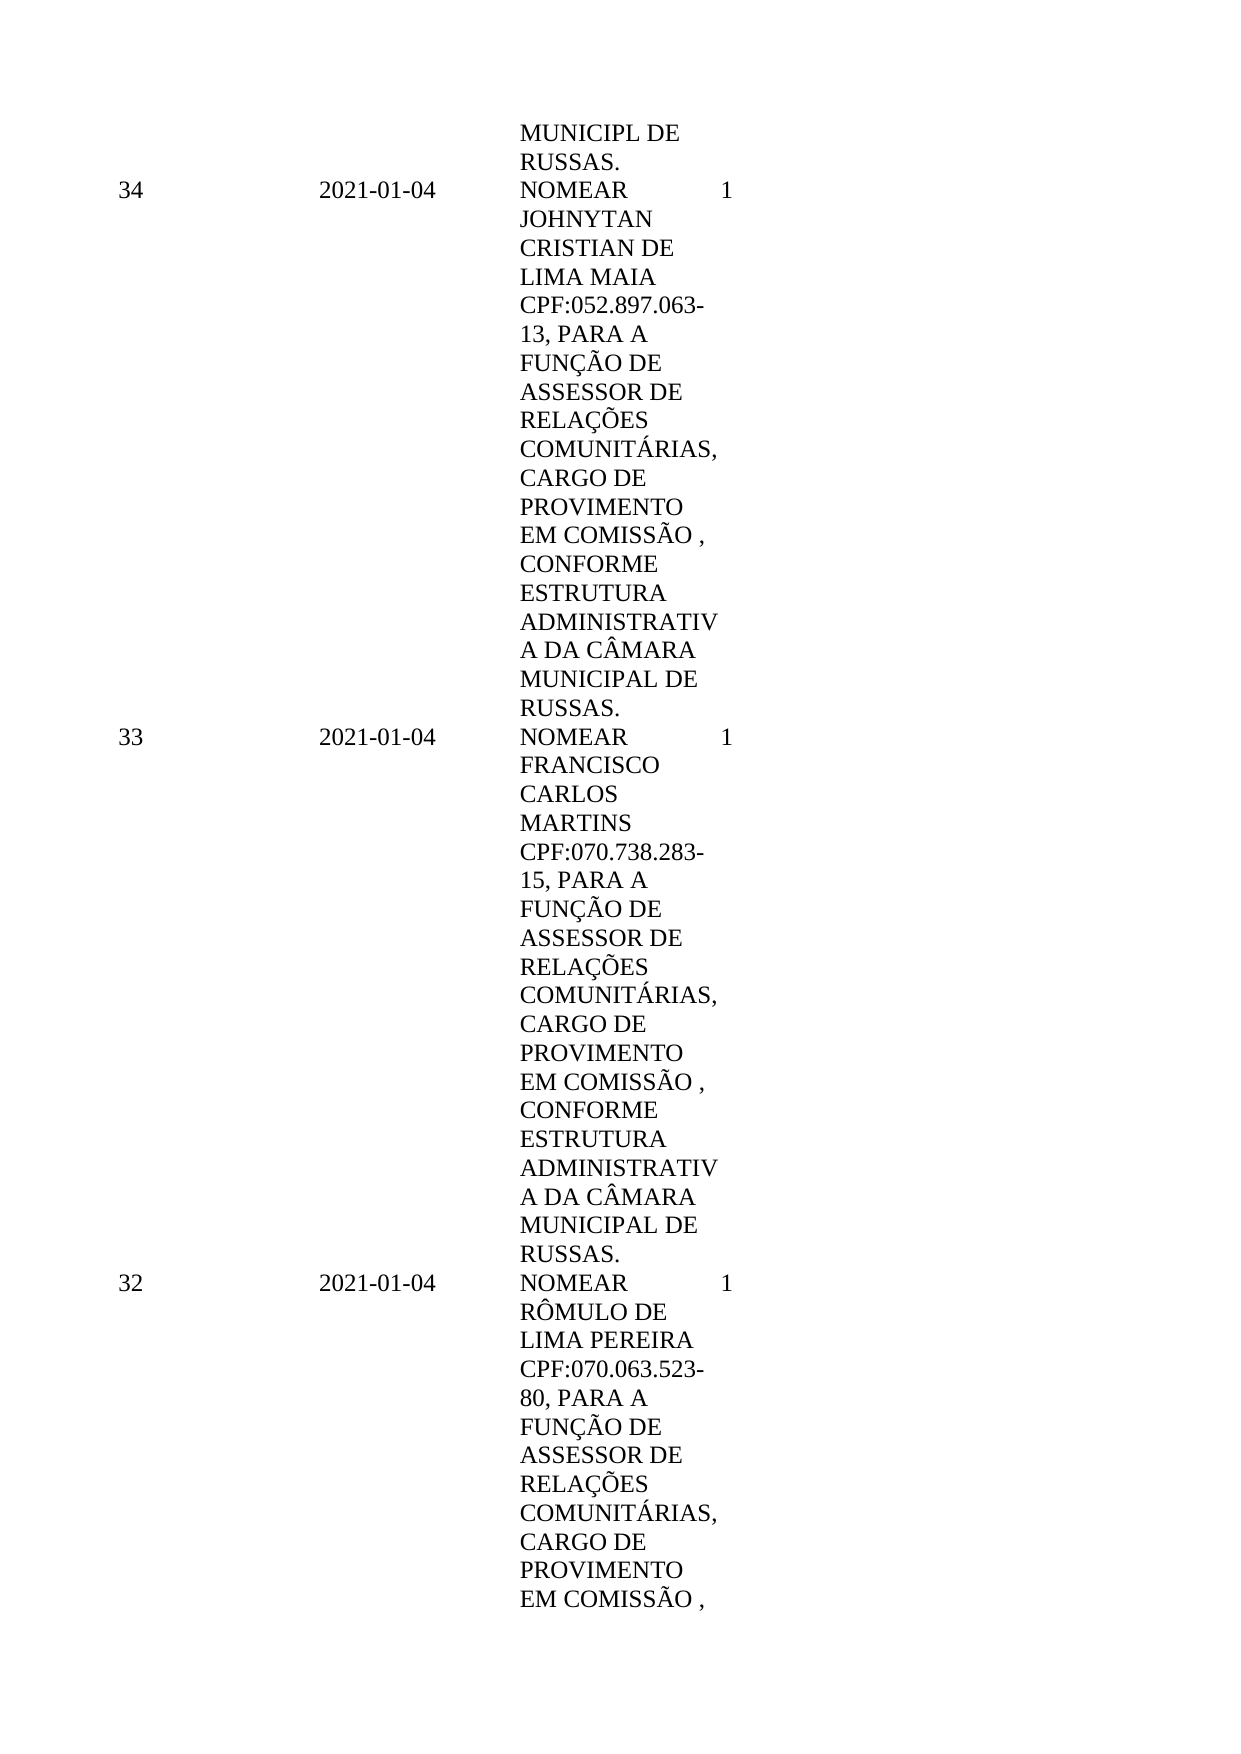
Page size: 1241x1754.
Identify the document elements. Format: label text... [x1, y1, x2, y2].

table_cell 1 [720, 1268, 921, 1613]
table_cell [921, 118, 1122, 176]
table_cell NOMEAR FRANCISCO CARLOS MARTINS CPF:070.738.283-15, PARA A FUNÇÃO DE ASSESSOR DE RELAÇÕES COMUNITÁRIAS, CARGO DE PROVIMENTO EM COMISSÃO , CONFORME ESTRUTURA ADMINISTRATIVA DA CÂMARA MUNICIPAL DE RUSSAS. [520, 722, 720, 1268]
table_cell NOMEAR JOHNYTAN CRISTIAN DE LIMA MAIA CPF:052.897.063-13, PARA A FUNÇÃO DE ASSESSOR DE RELAÇÕES COMUNITÁRIAS, CARGO DE PROVIMENTO EM COMISSÃO , CONFORME ESTRUTURA ADMINISTRATIVA DA CÂMARA MUNICIPAL DE RUSSAS. [520, 176, 720, 722]
table_cell [921, 176, 1122, 722]
table_cell 2021-01-04 [319, 722, 519, 1268]
table_cell [118, 118, 319, 176]
table_cell [319, 118, 519, 176]
table_cell MUNICIPL DE RUSSAS. [520, 118, 720, 176]
table_cell 32 [118, 1268, 319, 1613]
table_cell 1 [720, 176, 921, 722]
table_cell [921, 1268, 1122, 1613]
table_cell 2021-01-04 [319, 176, 519, 722]
table_cell 33 [118, 722, 319, 1268]
table_cell 1 [720, 722, 921, 1268]
table_cell 2021-01-04 [319, 1268, 519, 1613]
table_cell 34 [118, 176, 319, 722]
table_cell [720, 118, 921, 176]
table_cell [921, 722, 1122, 1268]
table_cell NOMEAR RÔMULO DE LIMA PEREIRA CPF:070.063.523-80, PARA A FUNÇÃO DE ASSESSOR DE RELAÇÕES COMUNITÁRIAS, CARGO DE PROVIMENTO EM COMISSÃO , [520, 1268, 720, 1613]
